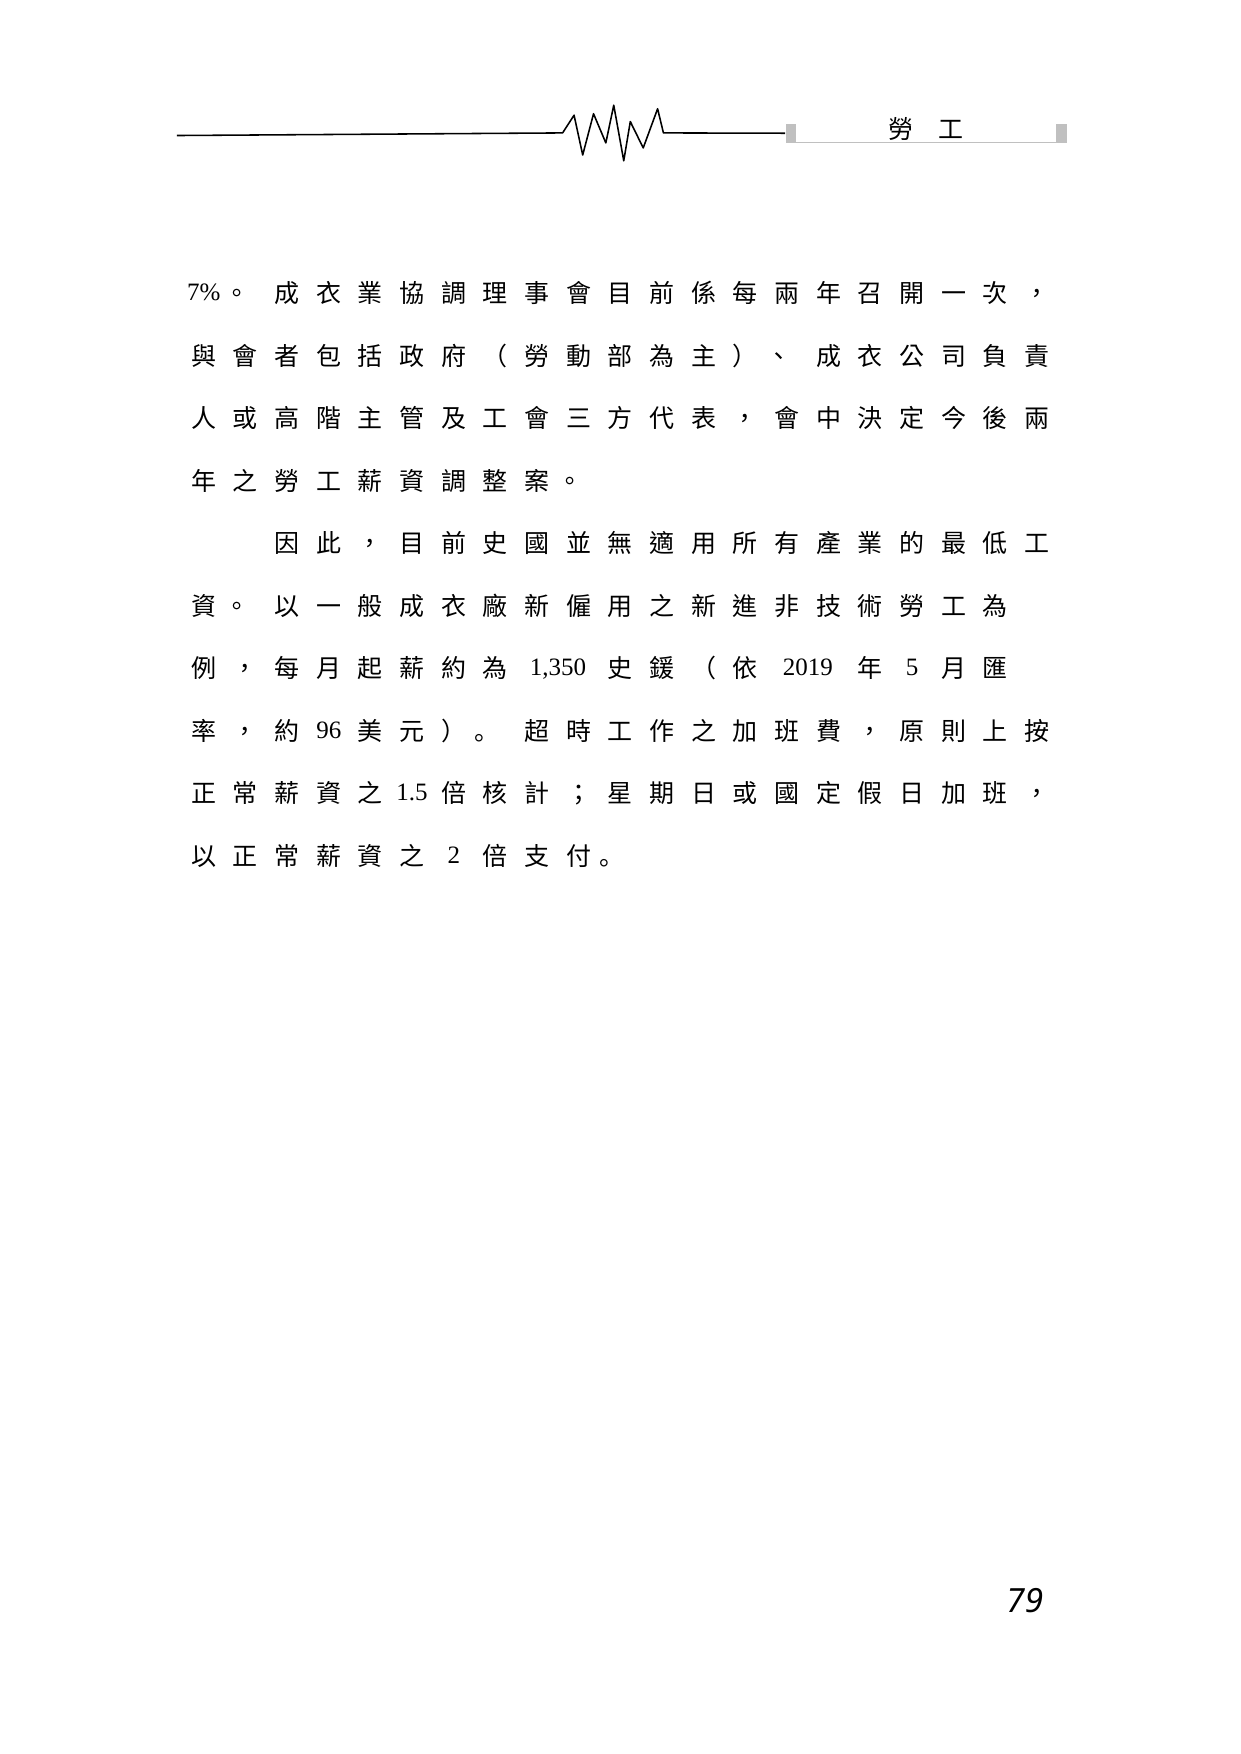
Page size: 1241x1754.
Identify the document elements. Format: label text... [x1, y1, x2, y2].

text 7%。成衣業協調理事會目前係每兩年召開一次，與會者包括政府（勞動部為主）、成衣公司負責人或高階主管及工會三方代表，會中決定今後兩年之勞工薪資調整案。 [183, 250, 1058, 500]
text 因此，目前史國並無適用所有產業的最低工資。以一般成衣廠新僱用之新進非技術勞工為例，每月起薪約為1,350史鍰（依2019年5月匯率，約96美元）。超時工作之加班費，原則上按正常薪資之1.5倍核計；星期日或國定假日加班，以正常薪資之2倍支付。 [183, 500, 1058, 875]
